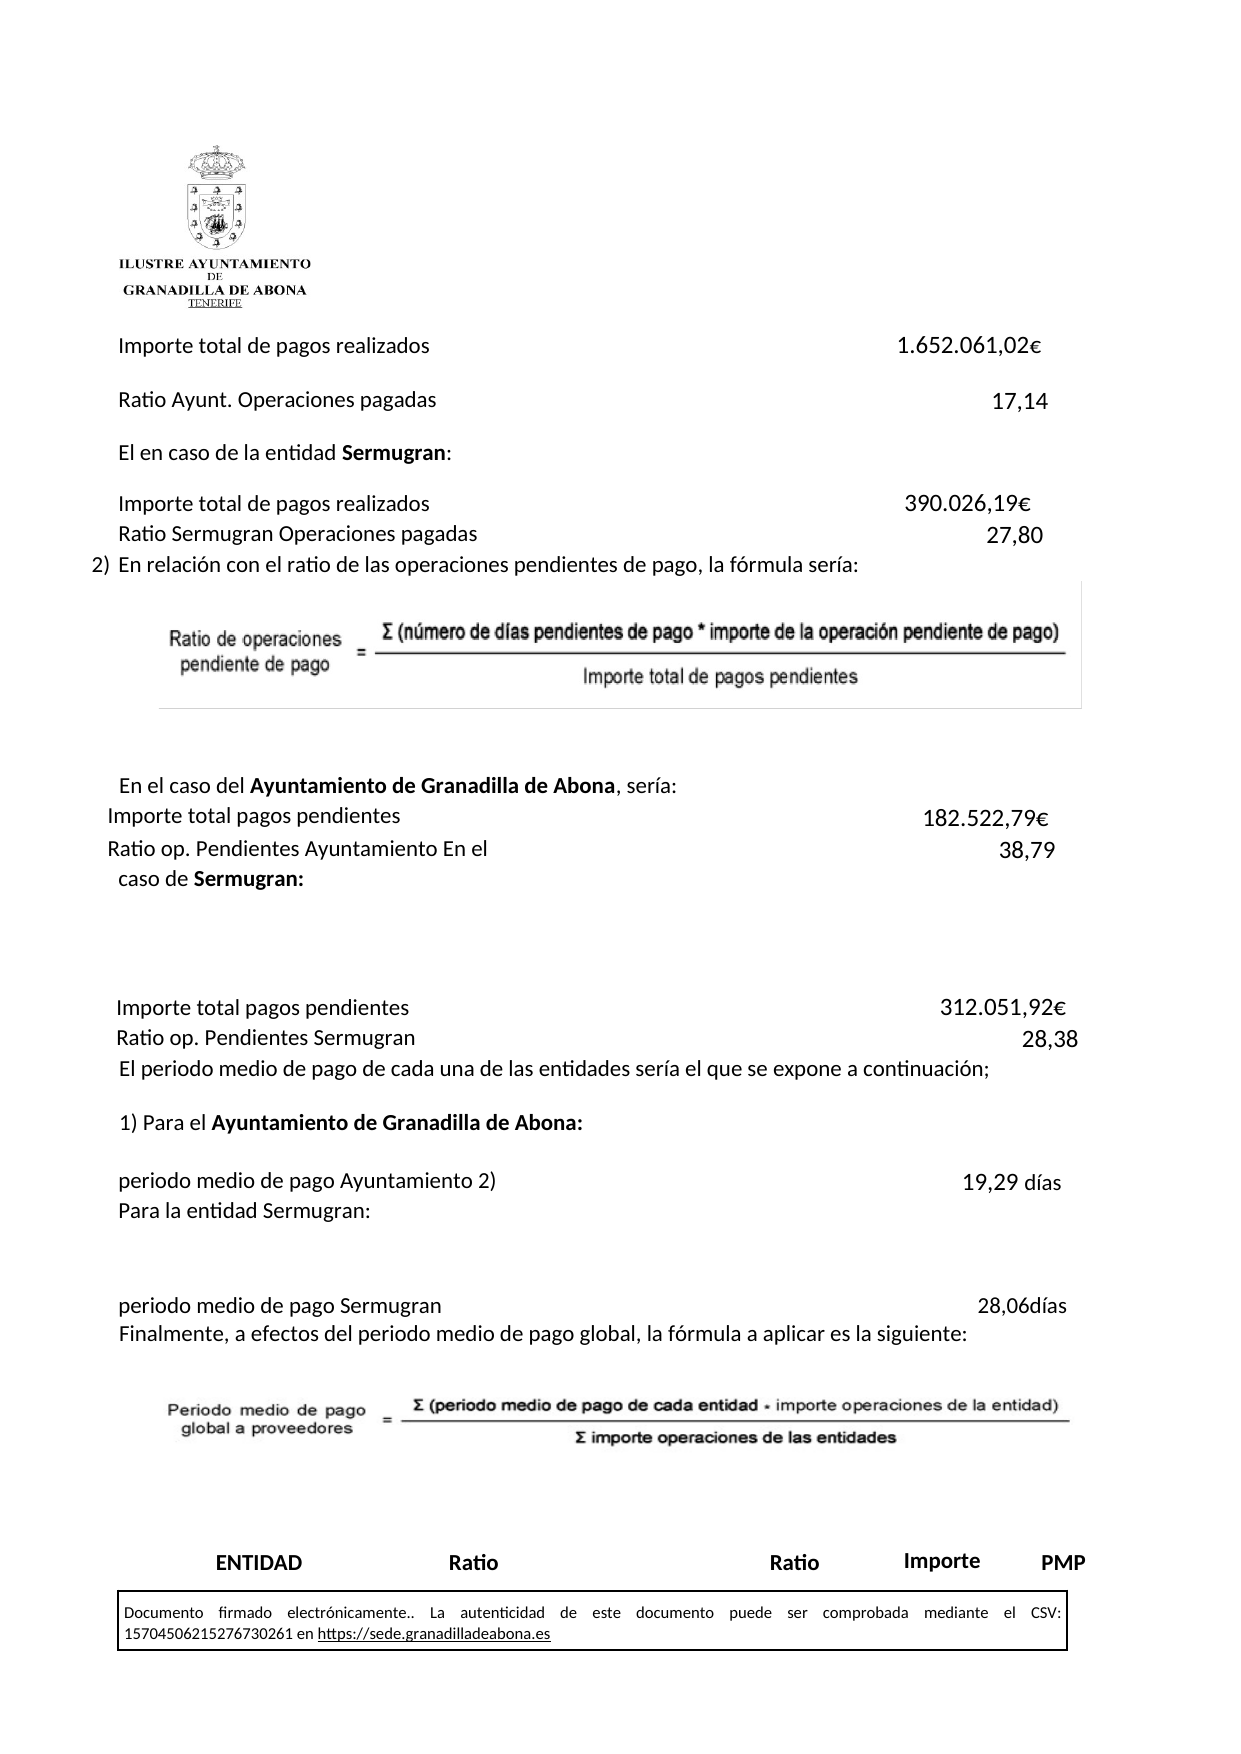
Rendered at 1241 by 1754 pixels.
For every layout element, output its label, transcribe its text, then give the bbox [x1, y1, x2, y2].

text En el caso del Ayuntamiento de Granadilla de Abona, sería: [119, 771, 1122, 799]
table_header 19,29 días [962, 1165, 1078, 1283]
table_cell periodo medio de pago Sermugran [118, 1284, 962, 1321]
table_header ENTIDAD [118, 1548, 409, 1589]
table_cell Ratio Sermugran Operaciones pagadas [118, 519, 904, 552]
list En relación con el ratio de las operaciones pendientes de pago, la fórmula sería: [91, 552, 1122, 578]
text El periodo medio de pago de cada una de las entidades sería el que se expone a continuación; [119, 1056, 1122, 1082]
table_header Importe total pagos pendientes [107, 802, 922, 834]
table_header Importe [885, 1548, 1041, 1589]
table_header Ratio Ayunt. Operaciones pagadas El en caso de la entidad Sermugran: [118, 386, 904, 477]
text Importe total de pagos realizados 1.652.061,02€ [118, 331, 1122, 360]
table_cell 27,80 [904, 519, 1048, 552]
table_header Ratio Ratio [409, 1548, 884, 1589]
table_cell 390.026,19€ [904, 478, 1048, 519]
table_header PMP [1041, 1548, 1110, 1589]
table_cell Ratio op. Pendientes Ayuntamiento En el caso de Sermugran: [107, 834, 922, 968]
table_header periodo medio de pago Ayuntamiento 2) Para la entidad Sermugran: [118, 1165, 962, 1283]
text 1) Para el Ayuntamiento de Granadilla de Abona: [119, 1108, 1122, 1136]
table_header 17,14 [904, 386, 1048, 477]
table_header 182.522,79€ [922, 802, 1078, 834]
text Finalmente, a efectos del periodo medio de pago global, la fórmula a aplicar es la siguiente: [119, 1321, 1122, 1347]
table_cell Importe total pagos pendientes [107, 968, 922, 1023]
table_cell 312.051,92€ [922, 968, 1078, 1023]
table_cell 38,79 [922, 834, 1078, 968]
table_cell Importe total de pagos realizados [118, 478, 904, 519]
table_cell 28,06días [962, 1284, 1078, 1321]
table_cell Ratio op. Pendientes Sermugran [107, 1023, 922, 1056]
table_cell 28,38 [922, 1023, 1078, 1056]
